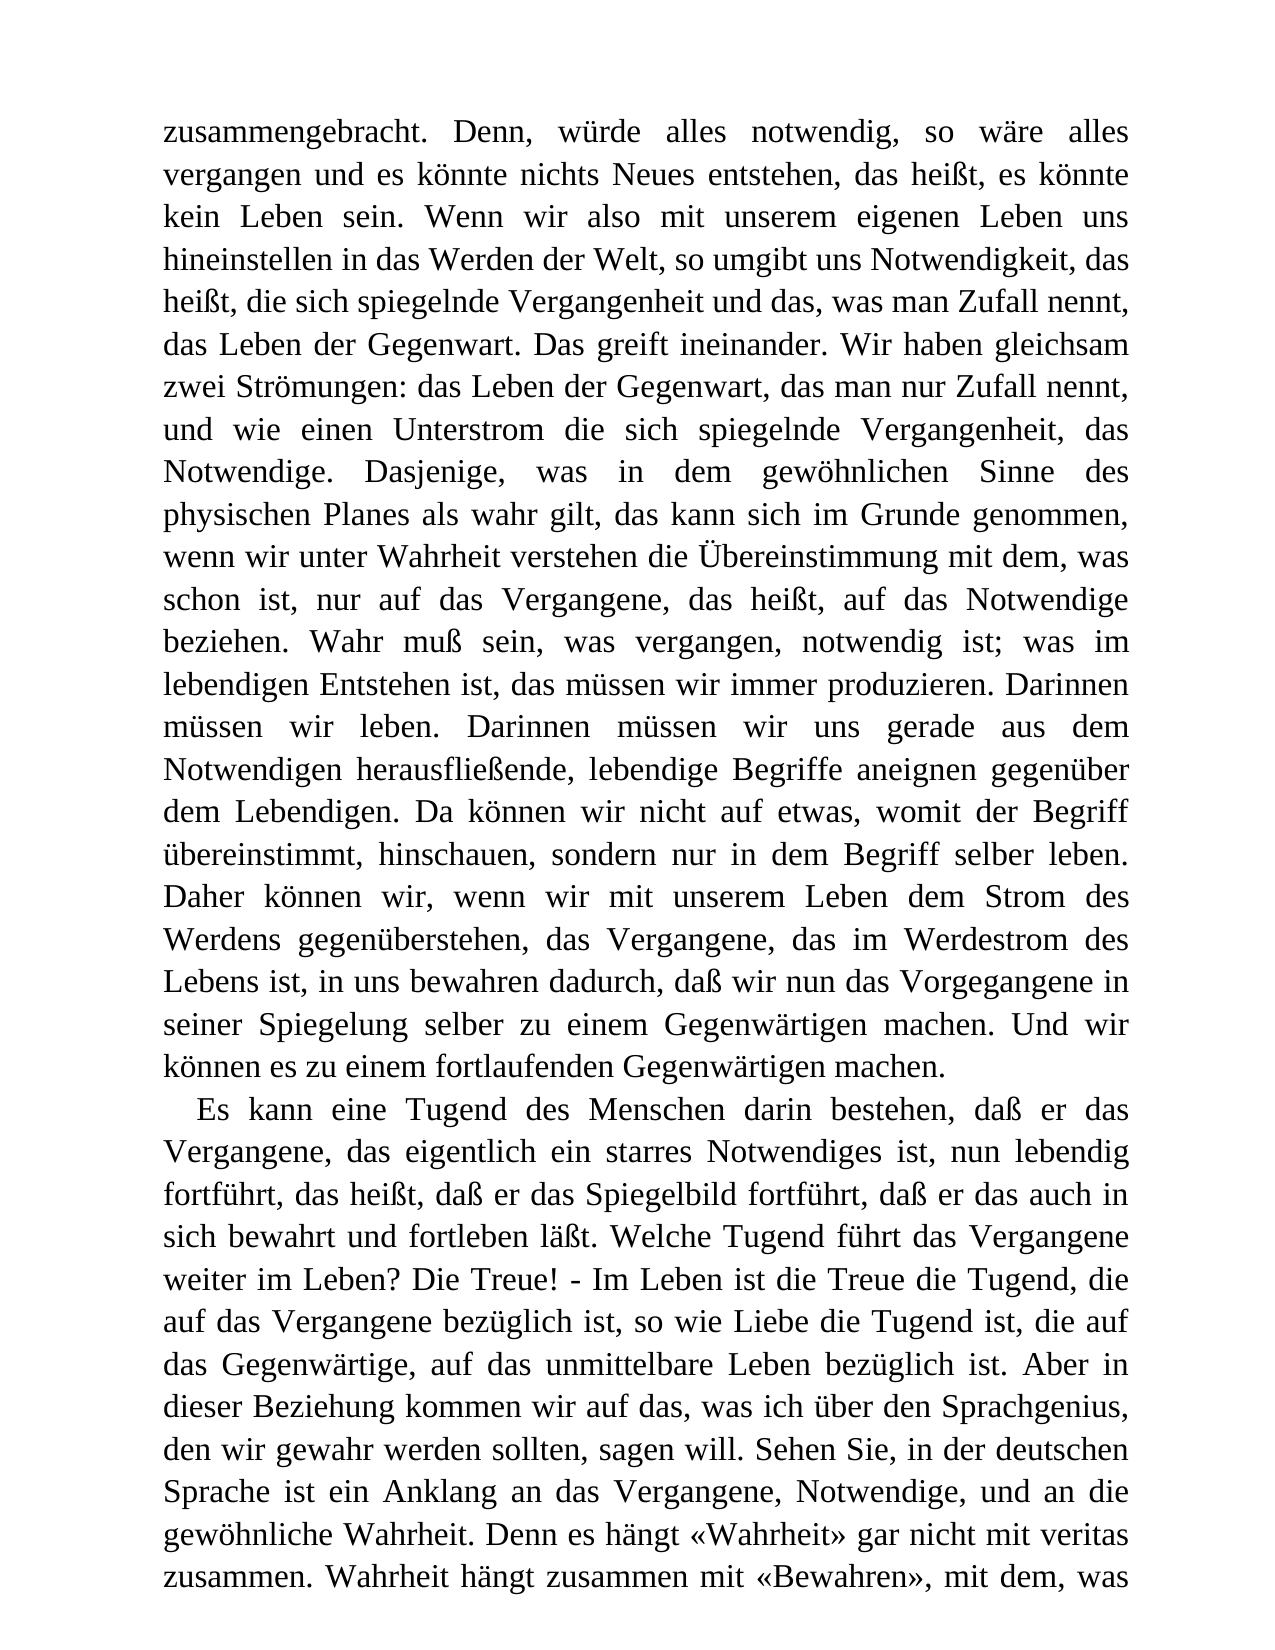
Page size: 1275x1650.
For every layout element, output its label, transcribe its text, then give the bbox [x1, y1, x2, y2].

text zusammengebracht. Denn, würde alles notwendig, so wäre alles vergangen und es könnte nichts Neues entstehen, das heißt, es könnte kein Leben sein. Wenn wir also mit unserem eigenen Leben uns hineinstellen in das Werden der Welt, so umgibt uns Notwendigkeit, das heißt, die sich spiegelnde Vergangenheit und das, was man Zufall nennt, das Leben der Gegenwart. Das greift ineinander. Wir haben gleichsam zwei Strömungen: das Leben der Gegenwart, das man nur Zufall nennt, und wie einen Unterstrom die sich spiegelnde Vergangenheit, das Notwendige. Dasjenige, was in dem gewöhnlichen Sinne des physischen Planes als wahr gilt, das kann sich im Grunde genommen, wenn wir unter Wahrheit verstehen die Übereinstimmung mit dem, was schon ist, nur auf das Vergangene, das heißt, auf das Notwendige beziehen. Wahr muß sein, was vergangen, notwendig ist; was im lebendigen Entstehen ist, das müssen wir immer produzieren. Darinnen müssen wir leben. Darinnen müssen wir uns gerade aus dem Notwendigen herausfließende, lebendige Begriffe aneignen gegenüber dem Lebendigen. Da können wir nicht auf etwas, womit der Begriff übereinstimmt, hinschauen, sondern nur in dem Begriff selber leben. Daher können wir, wenn wir mit unserem Leben dem Strom des Werdens gegenüberstehen, das Vergangene, das im Werdestrom des Lebens ist, in uns bewahren dadurch, daß wir nun das Vorgegangene in seiner Spiegelung selber zu einem Gegenwärtigen machen. Und wir können es zu einem fortlaufenden Gegenwärtigen machen. [163, 112, 1130, 1085]
text Es kann eine Tugend des Menschen darin bestehen, daß er das Vergangene, das eigentlich ein starres Notwendiges ist, nun lebendig fortführt, das heißt, daß er das Spiegelbild fortführt, daß er das auch in sich bewahrt und fortleben läßt. Welche Tugend führt das Vergangene weiter im Leben? Die Treue! - Im Leben ist die Treue die Tugend, die auf das Vergangene bezüglich ist, so wie Liebe die Tugend ist, die auf das Gegenwärtige, auf das unmittelbare Leben bezüglich ist. Aber in dieser Beziehung kommen wir auf das, was ich über den Sprachgenius, den wir gewahr werden sollten, sagen will. Sehen Sie, in der deutschen Sprache ist ein Anklang an das Vergangene, Notwendige, und an die gewöhnliche Wahrheit. Denn es hängt «Wahrheit» gar nicht mit veritas zusammen. Wahrheit hängt zusammen mit «Bewahren», mit dem, was [163, 1089, 1130, 1595]
